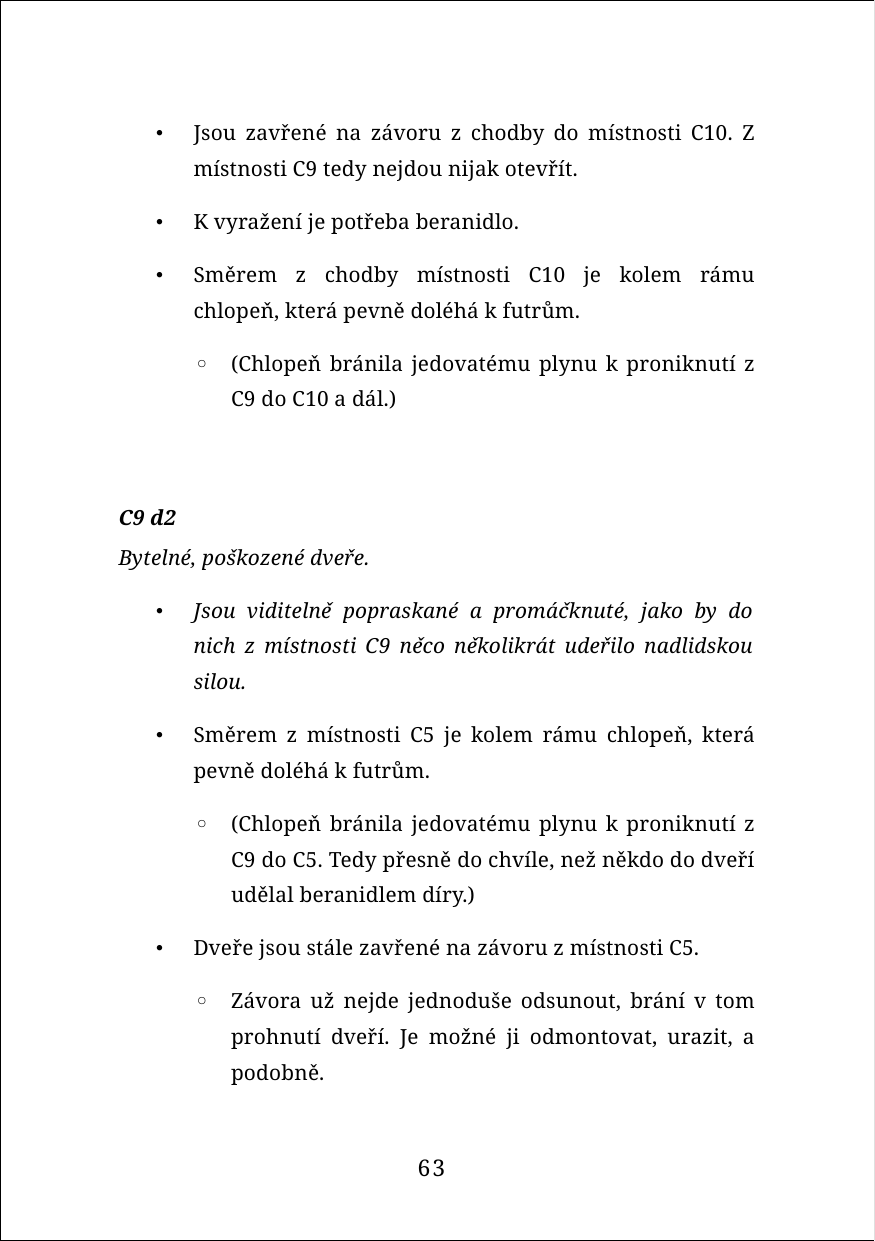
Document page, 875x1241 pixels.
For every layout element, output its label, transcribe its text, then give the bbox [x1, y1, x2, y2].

list Jsou zavřené na závoru z chodby do místnosti C10. Z místnosti C9 tedy nejdou nijak otevřít. [156, 118, 756, 182]
list Směrem z místnosti C5 je kolem rámu chlopeň, která pevně doléhá k futrům. [156, 720, 756, 784]
list K vyražení je potřeba beranidlo. [156, 207, 756, 235]
list Jsou viditelně popraskané a promáčknuté, jako by do nich z místnosti C9 něco několikrát udeřilo nadlidskou silou. [156, 596, 756, 696]
list Závora už nejde jednoduše odsunout, brání v tom prohnutí dveří. Je možné ji odmontovat, urazit, a podobně. [193, 987, 756, 1086]
list Směrem z chodby místnosti C10 je kolem rámu chlopeň, která pevně doléhá k futrům. [156, 260, 756, 324]
list Dveře jsou stále zavřené na závoru z místnosti C5. [156, 933, 756, 962]
list (Chlopeň bránila jedovatému plynu k proniknutí z C9 do C5. Tedy přesně do chvíle, než někdo do dveří udělal beranidlem díry.) [193, 809, 756, 909]
list (Chlopeň bránila jedovatému plynu k proniknutí z C9 do C10 a dál.) [193, 349, 756, 413]
text Bytelné, poškozené dveře. [118, 543, 756, 571]
subtitle C9 d2 [118, 503, 756, 531]
